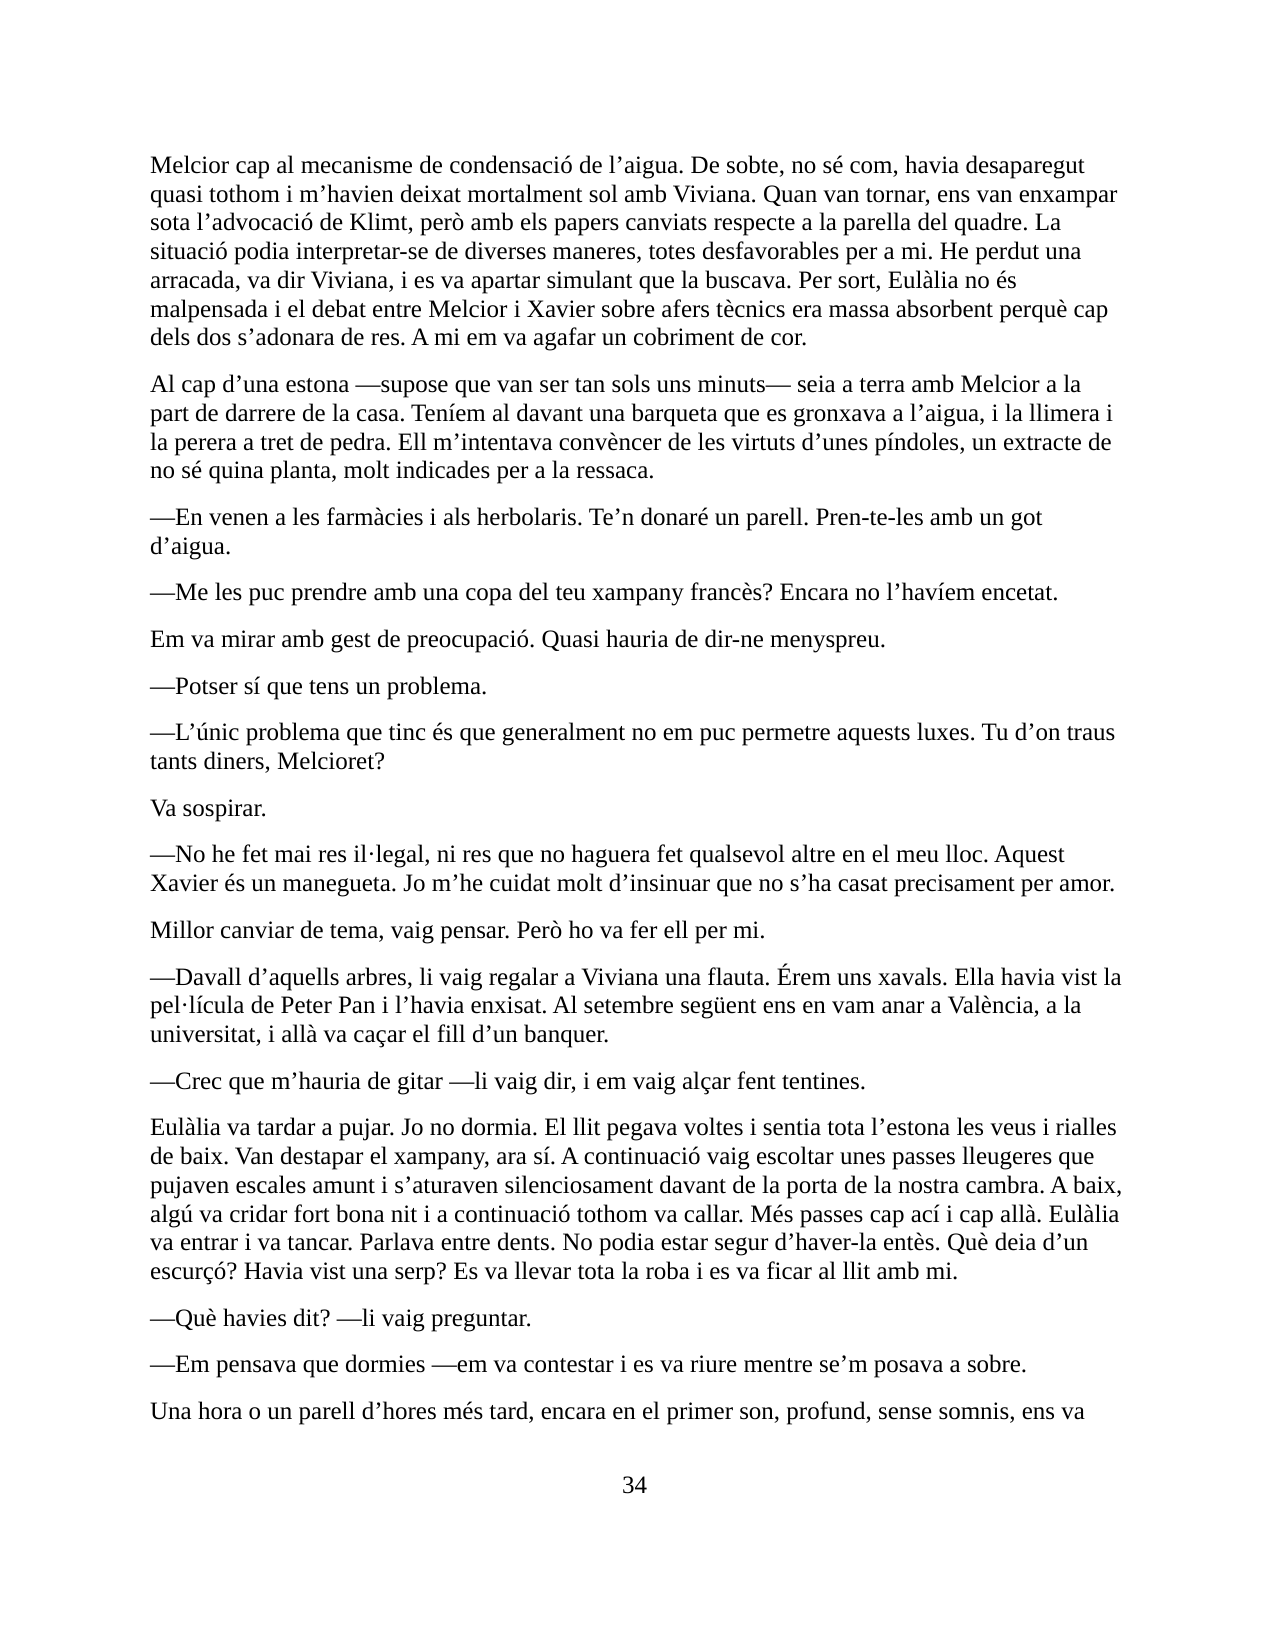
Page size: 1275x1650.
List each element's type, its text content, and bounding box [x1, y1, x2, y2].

text —Em pensava que dormies —em va contestar i es va riure mentre se’m posava a sobre. [150, 1349, 1125, 1378]
text —Què havies dit? —li vaig preguntar. [150, 1303, 1125, 1332]
text —Crec que m’hauria de gitar —li vaig dir, i em vaig alçar fent tentines. [150, 1066, 1125, 1094]
text Em va mirar amb gest de preocupació. Quasi hauria de dir-ne menyspreu. [150, 624, 1125, 653]
text Va sospirar. [150, 793, 1125, 822]
text —Potser sí que tens un problema. [150, 671, 1125, 699]
text Al cap d’una estona —supose que van ser tan sols uns minuts— seia a terra amb Melcior a la part de darrere de la casa. Teníem al davant una barqueta que es gronxava a l’aigua, i la llimera i la perera a tret de pedra. Ell m’intentava convèncer de les virtuts d’unes píndoles, un extracte de no sé quina planta, molt indicades per a la ressaca. [150, 369, 1125, 484]
text —L’únic problema que tinc és que generalment no em puc permetre aquests luxes. Tu d’on traus tants diners, Melcioret? [150, 717, 1125, 775]
text —No he fet mai res il·legal, ni res que no haguera fet qualsevol altre en el meu lloc. Aquest Xavier és un manegueta. Jo m’he cuidat molt d’insinuar que no s’ha casat precisament per amor. [150, 839, 1125, 897]
text —En venen a les farmàcies i als herbolaris. Te’n donaré un parell. Pren-te-les amb un got d’aigua. [150, 502, 1125, 559]
text Eulàlia va tardar a pujar. Jo no dormia. El llit pegava voltes i sentia tota l’estona les veus i rialles de baix. Van destapar el xampany, ara sí. A continuació vaig escoltar unes passes lleugeres que pujaven escales amunt i s’aturaven silenciosament davant de la porta de la nostra cambra. A baix, algú va cridar fort bona nit i a continuació tothom va callar. Més passes cap ací i cap allà. Eulàlia va entrar i va tancar. Parlava entre dents. No podia estar segur d’haver-la entès. Què deia d’un escurçó? Havia vist una serp? Es va llevar tota la roba i es va ficar al llit amb mi. [150, 1112, 1125, 1285]
text —Me les puc prendre amb una copa del teu xampany francès? Encara no l’havíem encetat. [150, 577, 1125, 606]
text Millor canviar de tema, vaig pensar. Però ho va fer ell per mi. [150, 915, 1125, 944]
text Melcior cap al mecanisme de condensació de l’aigua. De sobte, no sé com, havia desaparegut quasi tothom i m’havien deixat mortalment sol amb Viviana. Quan van tornar, ens van enxampar sota l’advocació de Klimt, però amb els papers canviats respecte a la parella del quadre. La situació podia interpretar-se de diverses maneres, totes desfavorables per a mi. He perdut una arracada, va dir Viviana, i es va apartar simulant que la buscava. Per sort, Eulàlia no és malpensada i el debat entre Melcior i Xavier sobre afers tècnics era massa absorbent perquè cap dels dos s’adonara de res. A mi em va agafar un cobriment de cor. [150, 150, 1125, 351]
text —Davall d’aquells arbres, li vaig regalar a Viviana una flauta. Érem uns xavals. Ella havia vist la pel·lícula de Peter Pan i l’havia enxisat. Al setembre següent ens en vam anar a València, a la universitat, i allà va caçar el fill d’un banquer. [150, 962, 1125, 1048]
text Una hora o un parell d’hores més tard, encara en el primer son, profund, sense somnis, ens va [150, 1396, 1125, 1425]
